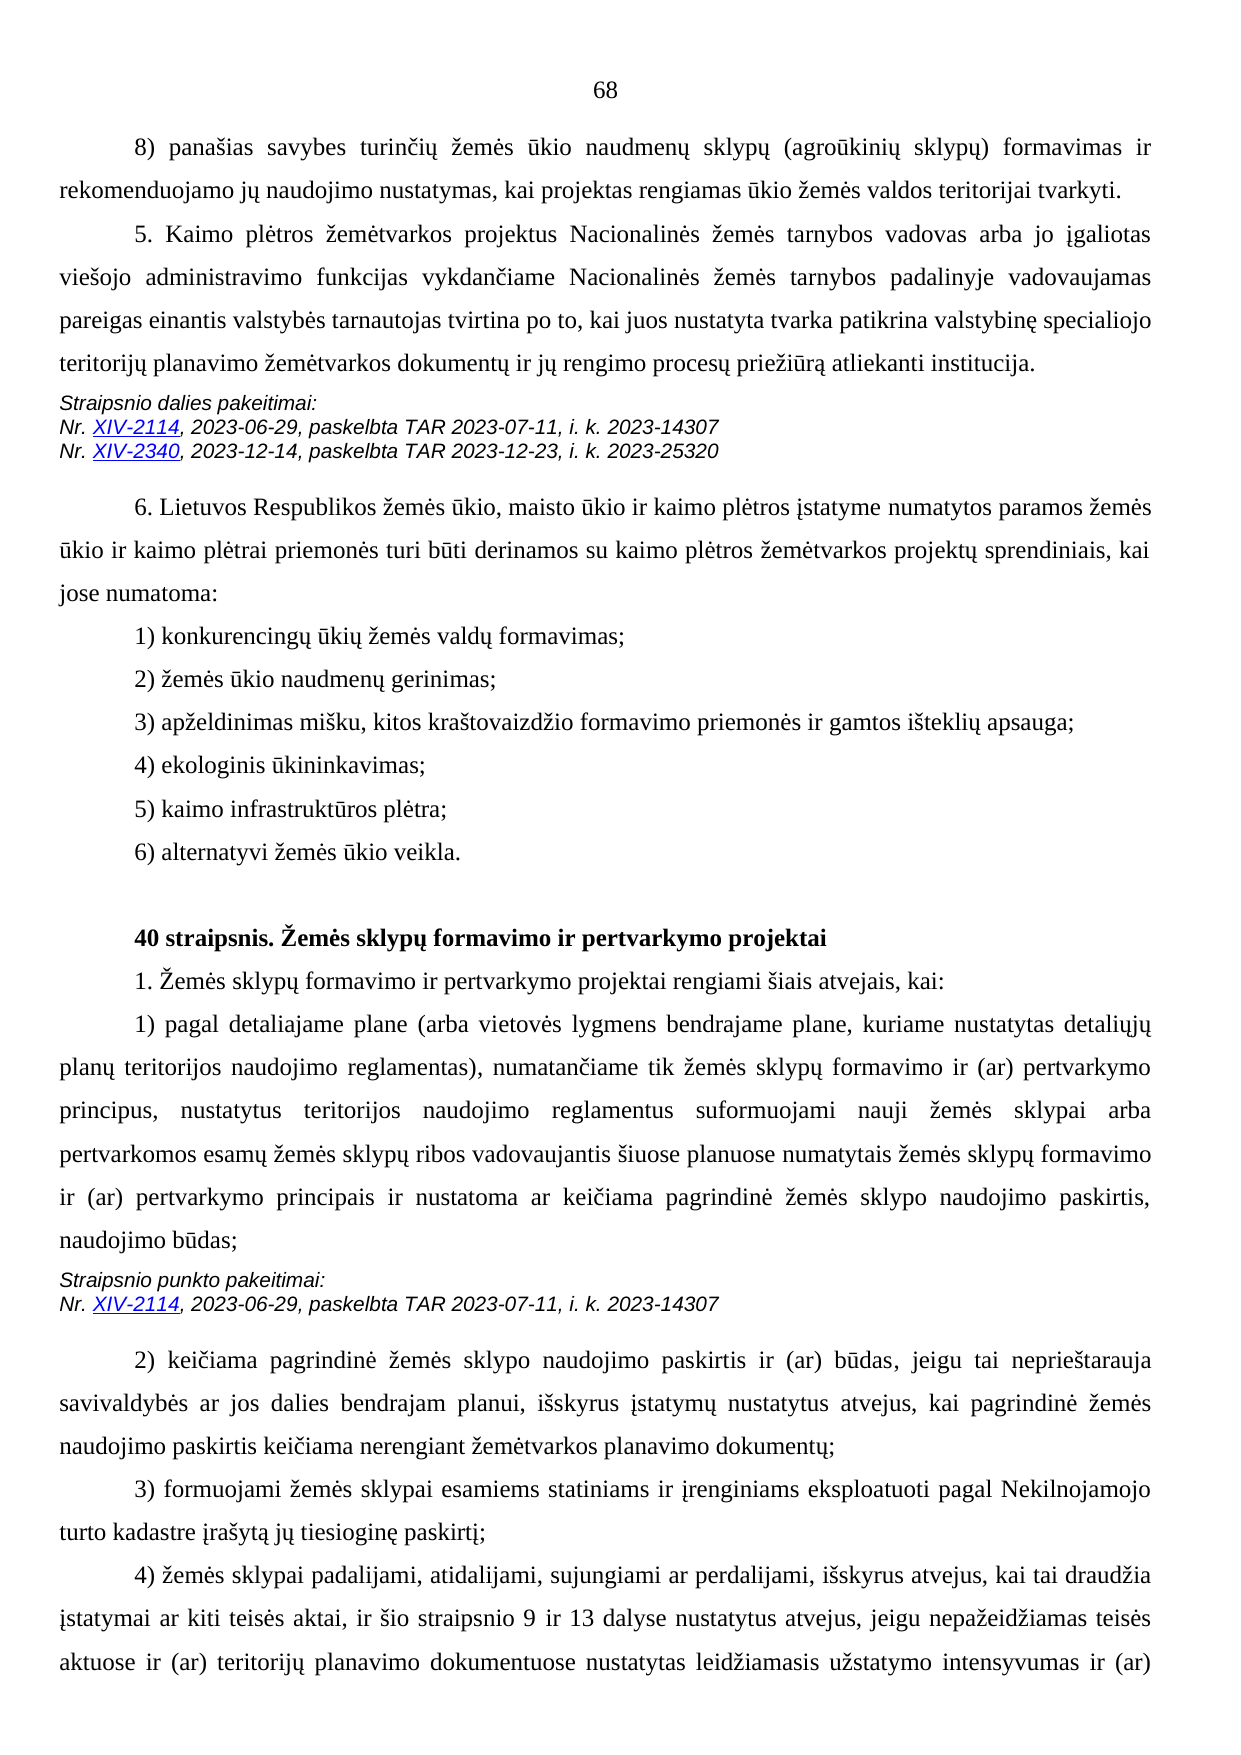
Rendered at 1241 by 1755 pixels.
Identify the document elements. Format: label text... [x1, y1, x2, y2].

text 40 straipsnis. Žemės sklypų formavimo ir pertvarkymo projektai [59, 923, 1152, 952]
text 1. Žemės sklypų formavimo ir pertvarkymo projektai rengiami šiais atvejais, kai: [59, 966, 1152, 995]
text 1) konkurencingų ūkių žemės valdų formavimas; [59, 621, 1152, 650]
text 4) ekologinis ūkininkavimas; [59, 751, 1152, 779]
text Straipsnio dalies pakeitimai: [59, 391, 1152, 415]
text 2) keičiama pagrindinė žemės sklypo naudojimo paskirtis ir (ar) būdas, jeigu tai neprieštarauja savivaldybės ar jos dalies bendrajam planui, išskyrus įstatymų nustatytus atvejus, kai pagrindinė žemės naudojimo paskirtis keičiama nerengiant žemėtvarkos planavimo dokumentų; [59, 1345, 1152, 1460]
text 2) žemės ūkio naudmenų gerinimas; [59, 664, 1152, 693]
text 5) kaimo infrastruktūros plėtra; [59, 794, 1152, 822]
text 6) alternatyvi žemės ūkio veikla. [59, 837, 1152, 866]
text 3) formuojami žemės sklypai esamiems statiniams ir įrenginiams eksploatuoti pagal Nekilnojamojo turto kadastre įrašytą jų tiesioginę paskirtį; [59, 1474, 1152, 1546]
text Nr. XIV-2114, 2023-06-29, paskelbta TAR 2023-07-11, i. k. 2023-14307 [59, 415, 1152, 439]
text 4) žemės sklypai padalijami, atidalijami, sujungiami ar perdalijami, išskyrus atvejus, kai tai draudžia įstatymai ar kiti teisės aktai, ir šio straipsnio 9 ir 13 dalyse nustatytus atvejus, jeigu nepažeidžiamas teisės aktuose ir (ar) teritorijų planavimo dokumentuose nustatytas leidžiamasis užstatymo intensyvumas ir (ar) [59, 1560, 1152, 1675]
text 6. Lietuvos Respublikos žemės ūkio, maisto ūkio ir kaimo plėtros įstatyme numatytos paramos žemės ūkio ir kaimo plėtrai priemonės turi būti derinamos su kaimo plėtros žemėtvarkos projektų sprendiniais, kai jose numatoma: [59, 492, 1152, 607]
text 3) apželdinimas mišku, kitos kraštovaizdžio formavimo priemonės ir gamtos išteklių apsauga; [59, 707, 1152, 736]
text 1) pagal detaliajame plane (arba vietovės lygmens bendrajame plane, kuriame nustatytas detaliųjų planų teritorijos naudojimo reglamentas), numatančiame tik žemės sklypų formavimo ir (ar) pertvarkymo principus, nustatytus teritorijos naudojimo reglamentus suformuojami nauji žemės sklypai arba pertvarkomos esamų žemės sklypų ribos vadovaujantis šiuose planuose numatytais žemės sklypų formavimo ir (ar) pertvarkymo principais ir nustatoma ar keičiama pagrindinė žemės sklypo naudojimo paskirtis, naudojimo būdas; [59, 1009, 1152, 1254]
text 5. Kaimo plėtros žemėtvarkos projektus Nacionalinės žemės tarnybos vadovas arba jo įgaliotas viešojo administravimo funkcijas vykdančiame Nacionalinės žemės tarnybos padalinyje vadovaujamas pareigas einantis valstybės tarnautojas tvirtina po to, kai juos nustatyta tvarka patikrina valstybinę specialiojo teritorijų planavimo žemėtvarkos dokumentų ir jų rengimo procesų priežiūrą atliekanti institucija. [59, 219, 1152, 377]
text Nr. XIV-2114, 2023-06-29, paskelbta TAR 2023-07-11, i. k. 2023-14307 [59, 1292, 1152, 1316]
text Straipsnio punkto pakeitimai: [59, 1268, 1152, 1292]
text 8) panašias savybes turinčių žemės ūkio naudmenų sklypų (agroūkinių sklypų) formavimas ir rekomenduojamo jų naudojimo nustatymas, kai projektas rengiamas ūkio žemės valdos teritorijai tvarkyti. [59, 132, 1152, 204]
text Nr. XIV-2340, 2023-12-14, paskelbta TAR 2023-12-23, i. k. 2023-25320 [59, 439, 1152, 463]
